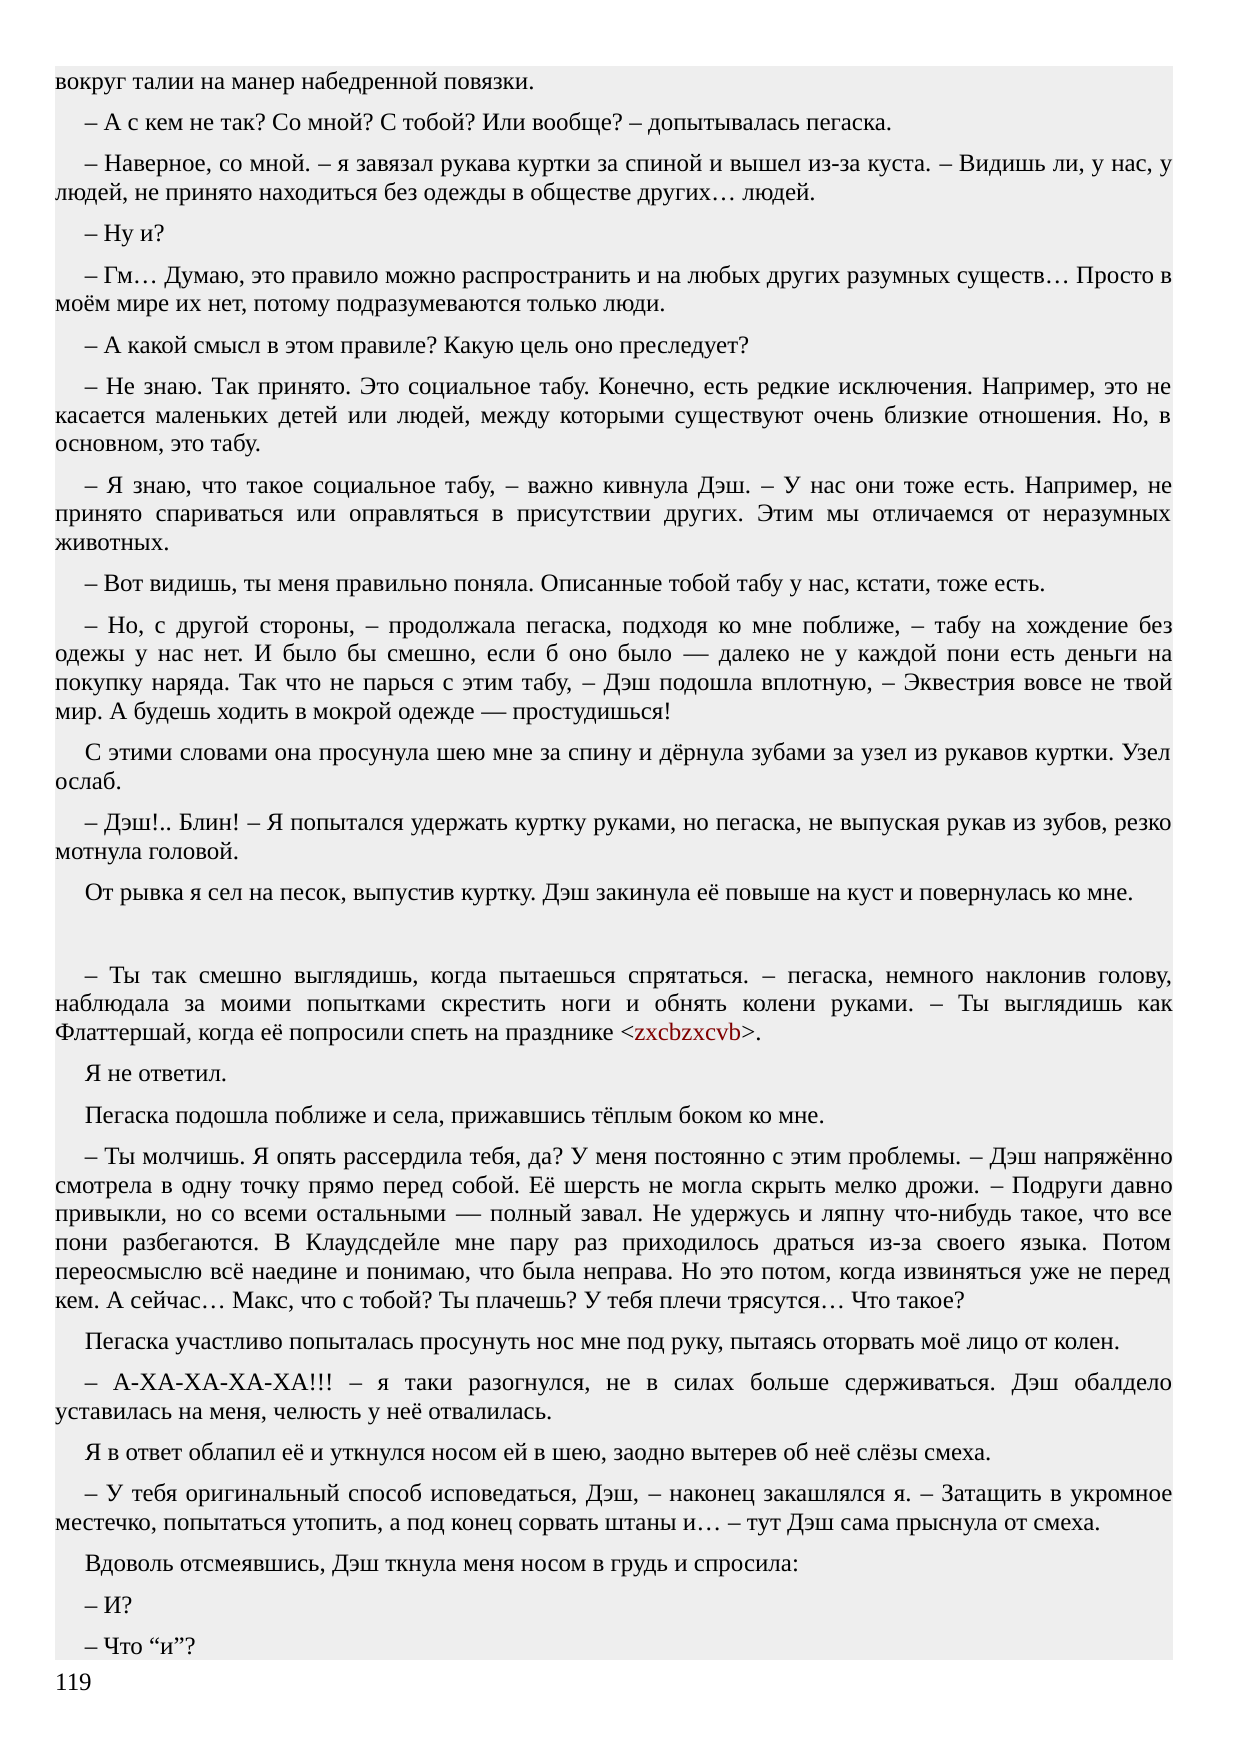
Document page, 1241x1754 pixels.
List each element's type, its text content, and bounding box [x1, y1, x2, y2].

text – А с кем не так? Со мной? С тобой? Или вообще? – допытывалась пегаска. [55, 107, 1173, 136]
text Я в ответ облапил её и уткнулся носом ей в шею, заодно вытерев об неё слёзы смеха. [55, 1437, 1173, 1466]
text – Ты молчишь. Я опять рассердила тебя, да? У меня постоянно с этим проблемы. – Дэш напряжённо смотрела в одну точку прямо перед собой. Её шерсть не могла скрыть мелко дрожи. – Подруги давно привыкли, но со всеми остальными — полный завал. Не удержусь и ляпну что-нибудь такое, что все пони разбегаются. В Клаудсдейле мне пару раз приходилось драться из-за своего языка. Потом переосмыслю всё наедине и понимаю, что была неправа. Но это потом, когда извиняться уже не перед кем. А сейчас… Макс, что с тобой? Ты плачешь? У тебя плечи трясутся… Что такое? [55, 1141, 1173, 1313]
text – Но, с другой стороны, – продолжала пегаска, подходя ко мне поближе, – табу на хождение без одежы у нас нет. И было бы смешно, если б оно было — далеко не у каждой пони есть деньги на покупку наряда. Так что не парься с этим табу, – Дэш подошла вплотную, – Эквестрия вовсе не твой мир. А будешь ходить в мокрой одежде — простудишься! [55, 610, 1173, 725]
text – Вот видишь, ты меня правильно поняла. Описанные тобой табу у нас, кстати, тоже есть. [55, 568, 1173, 597]
text – И? [55, 1590, 1173, 1618]
text – Я знаю, что такое социальное табу, – важно кивнула Дэш. – У нас они тоже есть. Например, не принято спариваться или оправляться в присутствии других. Этим мы отличаемся от неразумных животных. [55, 470, 1173, 556]
text – Что “и”? [55, 1631, 1173, 1660]
text – У тебя оригинальный способ исповедаться, Дэш, – наконец закашлялся я. – Затащить в укромное местечко, попытаться утопить, а под конец сорвать штаны и… – тут Дэш сама прыснула от смеха. [55, 1478, 1173, 1536]
text От рывка я сел на песок, выпустив куртку. Дэш закинула её повыше на куст и повернулась ко мне. [55, 877, 1173, 906]
text – А какой смысл в этом правиле? Какую цель оно преследует? [55, 330, 1173, 358]
text – Не знаю. Так принято. Это социальное табу. Конечно, есть редкие исключения. Например, это не касается маленьких детей или людей, между которыми существуют очень близкие отношения. Но, в основном, это табу. [55, 371, 1173, 457]
text – А-ХА-ХА-ХА-ХА!!! – я таки разогнулся, не в силах больше сдерживаться. Дэш обалдело уставилась на меня, челюсть у неё отвалилась. [55, 1367, 1173, 1425]
text Пегаска подошла поближе и села, прижавшись тёплым боком ко мне. [55, 1100, 1173, 1128]
text – Дэш!.. Блин! – Я попытался удержать куртку руками, но пегаска, не выпуская рукав из зубов, резко мотнула головой. [55, 807, 1173, 865]
text вокруг талии на манер набедренной повязки. [55, 66, 1173, 95]
text – Гм… Думаю, это правило можно распространить и на любых других разумных существ… Просто в моём мире их нет, потому подразумеваются только люди. [55, 260, 1173, 317]
text – Ну и? [55, 218, 1173, 247]
text Вдоволь отсмеявшись, Дэш ткнула меня носом в грудь и спросила: [55, 1548, 1173, 1577]
text С этими словами она просунула шею мне за спину и дёрнула зубами за узел из рукавов куртки. Узел ослаб. [55, 737, 1173, 795]
text – Наверное, со мной. – я завязал рукава куртки за спиной и вышел из-за куста. – Видишь ли, у нас, у людей, не принято находиться без одежды в обществе других… людей. [55, 148, 1173, 206]
text Пегаска участливо попыталась просунуть нос мне под руку, пытаясь оторвать моё лицо от колен. [55, 1326, 1173, 1355]
text Я не ответил. [55, 1058, 1173, 1087]
text – Ты так смешно выглядишь, когда пытаешься спрятаться. – пегаска, немного наклонив голову, наблюдала за моими попытками скрестить ноги и обнять колени руками. – Ты выглядишь как Флаттершай, когда её попросили спеть на празднике <zxcbzxcvb>. [55, 960, 1173, 1046]
